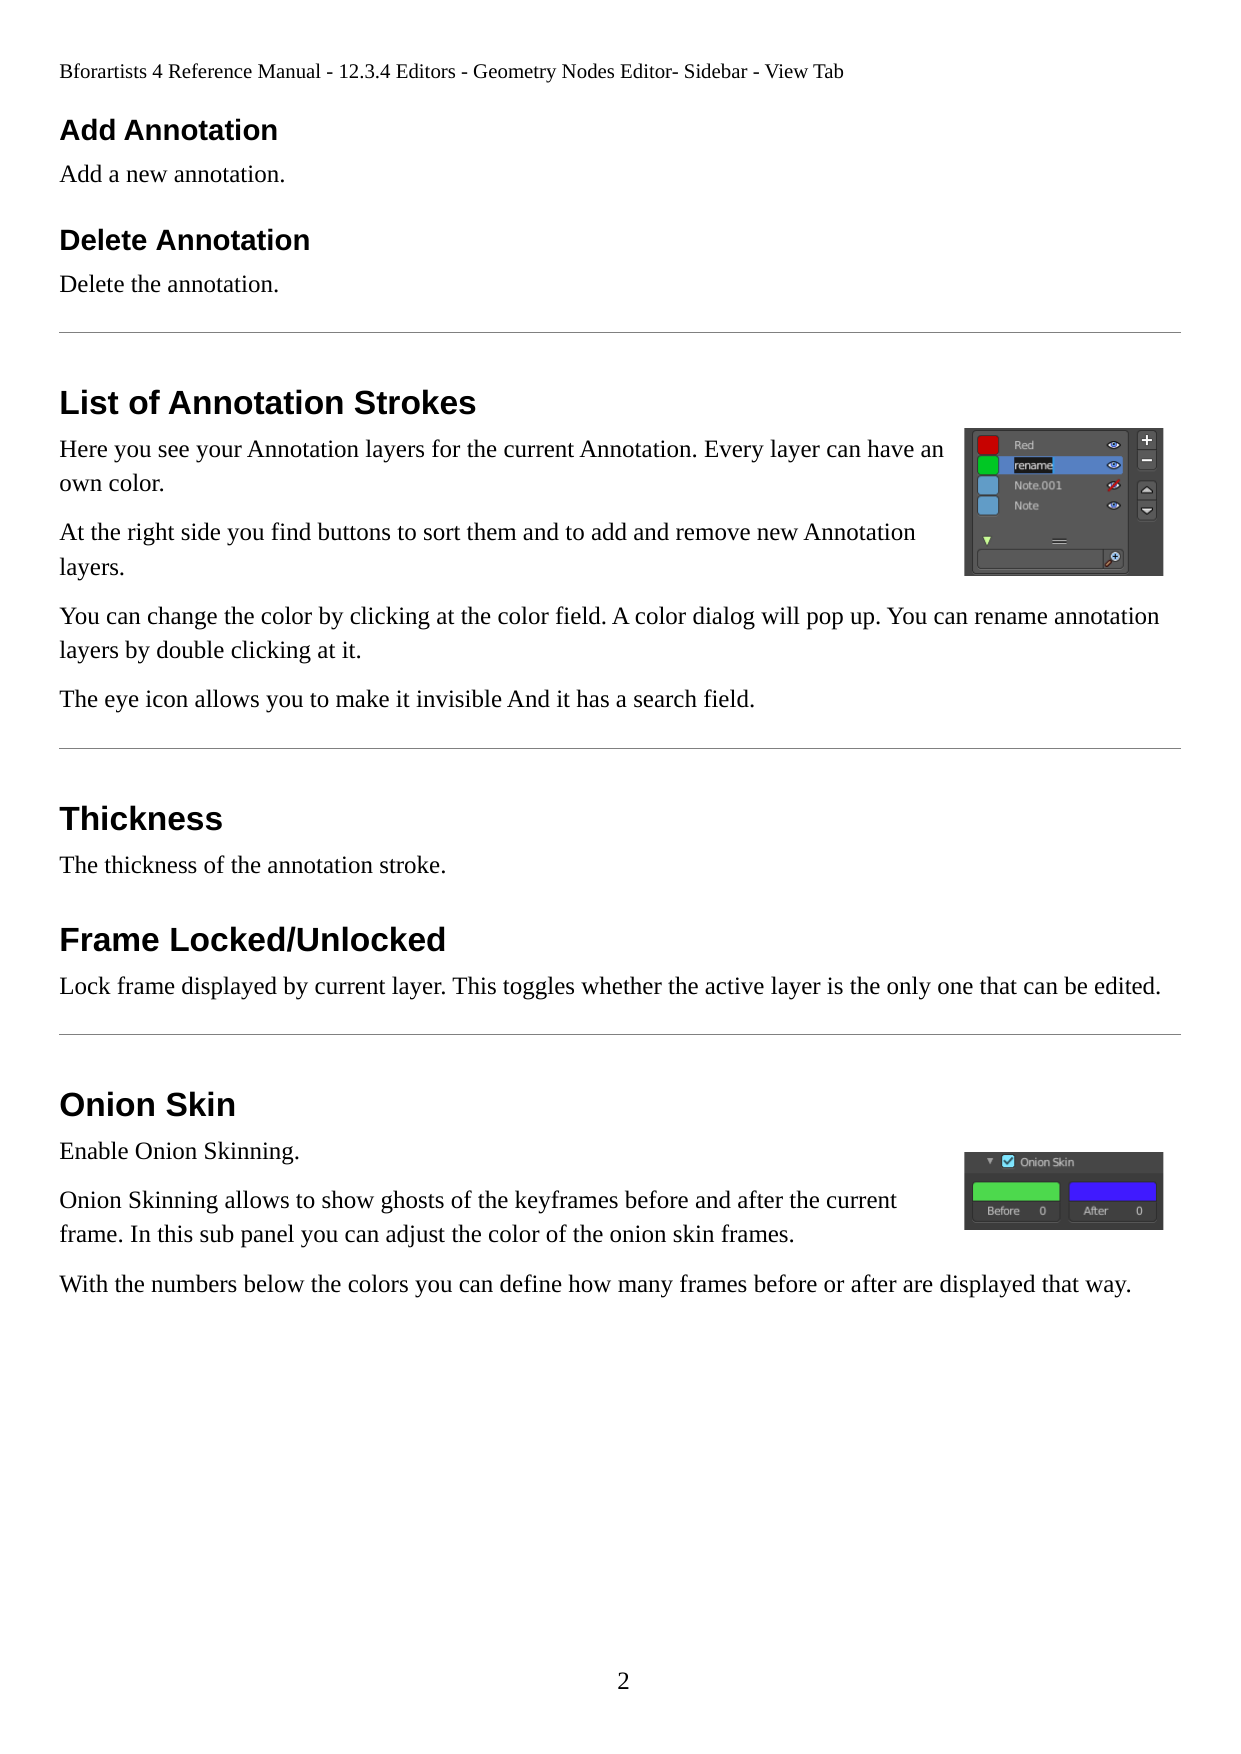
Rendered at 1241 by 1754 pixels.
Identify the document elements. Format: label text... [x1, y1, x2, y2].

subtitle Delete Annotation [59, 222, 1181, 256]
subtitle Frame Locked/Unlocked [59, 920, 1181, 958]
text Onion Skinning allows to show ghosts of the keyframes before and after the current frame. In this sub panel you can adjust the color of the onion skin frames. [59, 1185, 1181, 1248]
picture [964, 1152, 1164, 1230]
text Lock frame displayed by current layer. This toggles whether the active layer is the only one that can be edited. [59, 971, 1181, 999]
text The thickness of the annotation stroke. [59, 850, 1181, 878]
text Enable Onion Skinning. [59, 1136, 1181, 1165]
text The eye icon allows you to make it invisible And it has a search field. [59, 684, 1181, 713]
subtitle Thickness [59, 799, 1181, 837]
text Here you see your Annotation layers for the current Annotation. Every layer can have an own color. [59, 434, 964, 497]
picture [964, 428, 1164, 576]
subtitle Onion Skin [59, 1085, 1181, 1123]
text You can change the color by clicking at the color field. A color dialog will pop up. You can rename annotation layers by double clicking at it. [59, 601, 1181, 664]
text Delete the annotation. [59, 269, 1181, 297]
text Add a new annotation. [59, 159, 1181, 188]
subtitle Add Annotation [59, 113, 1181, 146]
text At the right side you find buttons to sort them and to add and remove new Annotation layers. [59, 517, 1181, 581]
text With the numbers below the colors you can define how many frames before or after are displayed that way. [59, 1269, 1181, 1297]
subtitle List of Annotation Strokes [59, 383, 1181, 421]
